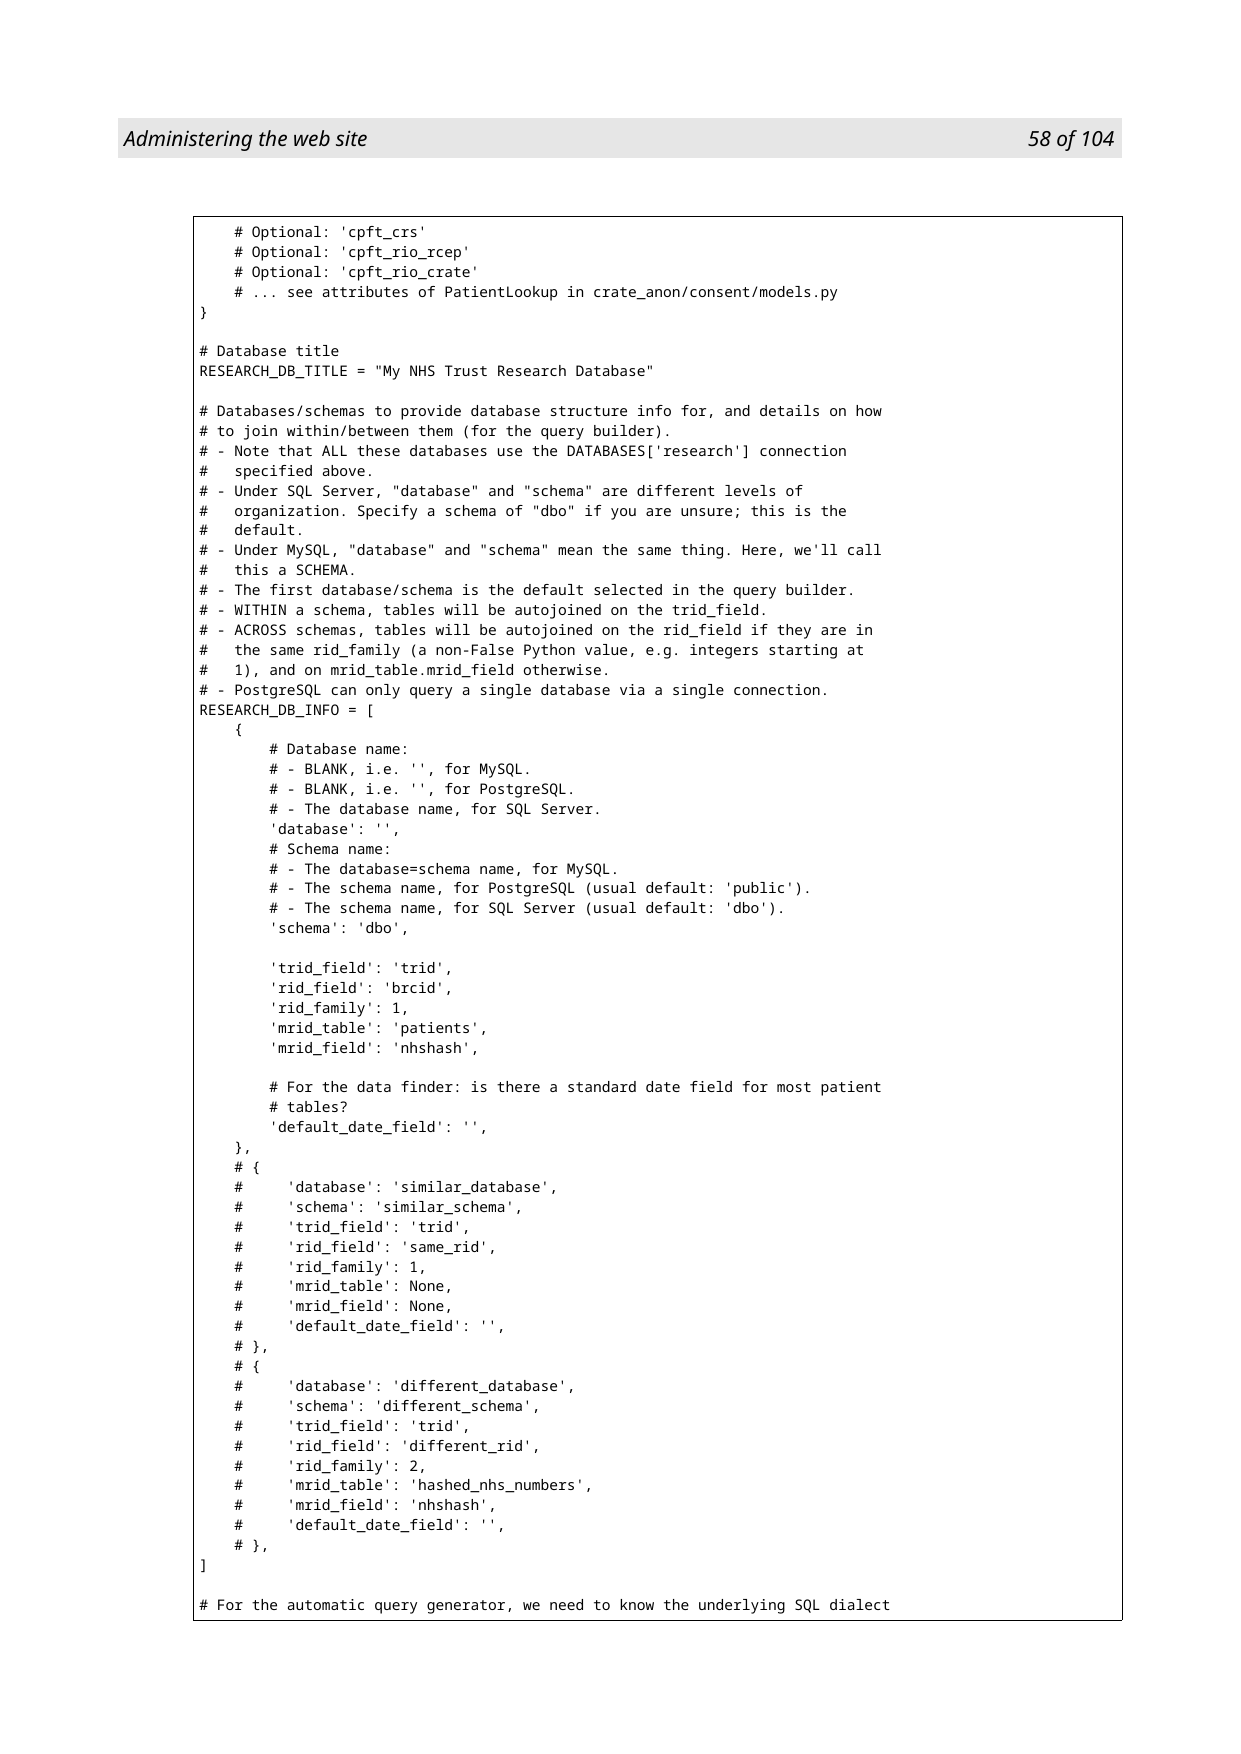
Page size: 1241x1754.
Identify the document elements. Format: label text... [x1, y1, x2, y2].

table_header # Optional: 'cpft_crs' # Optional: 'cpft_rio_rcep' # Optional: 'cpft_rio_crate' # ... see attributes of PatientLookup in crate_anon/consent/models.py } # Database title RESEARCH_DB_TITLE = "My NHS Trust Research Database" # Databases/schemas to provide database structure info for, and details on how # to join within/between them (for the query builder). # - Note that ALL these databases use the DATABASES['research'] connection # specified above. # - Under SQL Server, "database" and "schema" are different levels of # organization. Specify a schema of "dbo" if you are unsure; this is the # default. # - Under MySQL, "database" and "schema" mean the same thing. Here, we'll call # this a SCHEMA. # - The first database/schema is the default selected in the query builder. # - WITHIN a schema, tables will be autojoined on the trid_field. # - ACROSS schemas, tables will be autojoined on the rid_field if they are in # the same rid_family (a non-False Python value, e.g. integers starting at # 1), and on mrid_table.mrid_field otherwise. # - PostgreSQL can only query a single database via a single connection. RESEARCH_DB_INFO = [ { # Database name: # - BLANK, i.e. '', for MySQL. # - BLANK, i.e. '', for PostgreSQL. # - The database name, for SQL Server. 'database': '', # Schema name: # - The database=schema name, for MySQL. # - The schema name, for PostgreSQL (usual default: 'public'). # - The schema name, for SQL Server (usual default: 'dbo'). 'schema': 'dbo', 'trid_field': 'trid', 'rid_field': 'brcid', 'rid_family': 1, 'mrid_table': 'patients', 'mrid_field': 'nhshash', # For the data finder: is there a standard date field for most patient # tables? 'default_date_field': '', }, # { # 'database': 'similar_database', # 'schema': 'similar_schema', # 'trid_field': 'trid', # 'rid_field': 'same_rid', # 'rid_family': 1, # 'mrid_table': None, # 'mrid_field': None, # 'default_date_field': '', # }, # { # 'database': 'different_database', # 'schema': 'different_schema', # 'trid_field': 'trid', # 'rid_field': 'different_rid', # 'rid_family': 2, # 'mrid_table': 'hashed_nhs_numbers', # 'mrid_field': 'nhshash', # 'default_date_field': '', # }, ] # For the automatic query generator, we need to know the underlying SQL dialect [194, 217, 1122, 1620]
